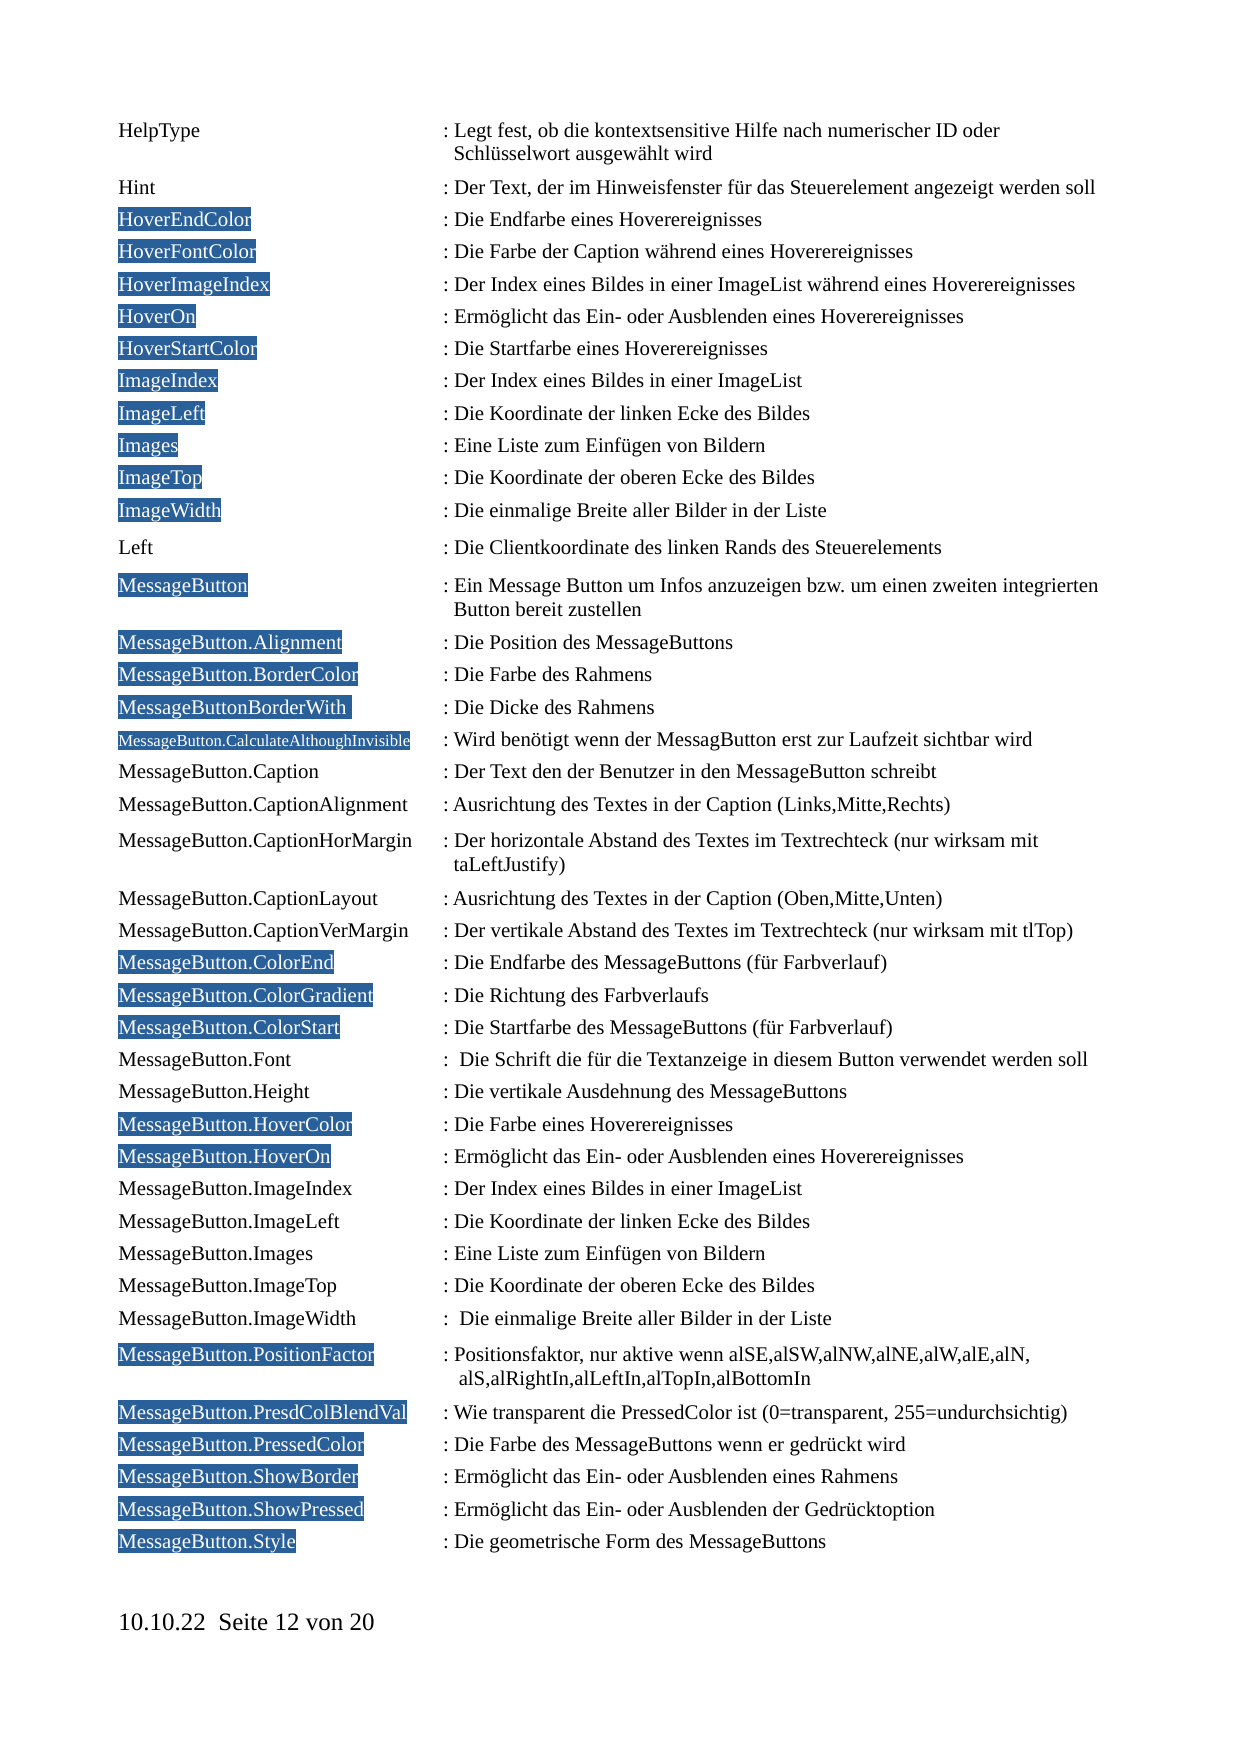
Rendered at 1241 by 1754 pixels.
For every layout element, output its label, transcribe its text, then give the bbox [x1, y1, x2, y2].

text MessageButton.Images : Eine Liste zum Einfügen von Bildern [118, 1246, 1122, 1264]
text HoverStartColor : Die Startfarbe eines Hoverereignisses [118, 341, 1122, 359]
text MessageButton.Font : Die Schrift die für die Textanzeige in diesem Button verwendet werden soll [118, 1052, 1122, 1070]
text MessageButton.Caption : Der Text den der Benutzer in den MessageButton schreibt [118, 764, 1122, 782]
text MessageButton.CaptionLayout : Ausrichtung des Textes in der Caption (Oben,Mitte,Unten) [118, 891, 1122, 909]
text MessageButton.ColorStart : Die Startfarbe des MessageButtons (für Farbverlauf) [118, 1020, 1122, 1038]
text MessageButton.HoverColor : Die Farbe eines Hoverereignisses [118, 1117, 1122, 1135]
text MessageButton.PresdColBlendVal : Wie transparent die PressedColor ist (0=transparent, 255=undurchsichtig) [118, 1405, 1122, 1423]
text MessageButton.CaptionAlignment : Ausrichtung des Textes in der Caption (Links,Mitte,Rechts) [118, 797, 1122, 814]
text ImageLeft : Die Koordinate der linken Ecke des Bildes [118, 406, 1122, 424]
text MessageButton.ImageWidth : Die einmalige Breite aller Bilder in der Liste [118, 1311, 1122, 1328]
text MessageButton.BorderColor : Die Farbe des Rahmens [118, 668, 1122, 685]
text ImageIndex : Der Index eines Bildes in einer ImageList [118, 374, 1122, 391]
text Images : Eine Liste zum Einfügen von Bildern [118, 438, 1122, 456]
text MessageButton.ColorGradient : Die Richtung des Farbverlaufs [118, 988, 1122, 1006]
text MessageButton.HoverOn : Ermöglicht das Ein- oder Ausblenden eines Hoverereignisses [118, 1149, 1122, 1167]
text MessageButton.Height : Die vertikale Ausdehnung des MessageButtons [118, 1085, 1122, 1102]
text ImageWidth : Die einmalige Breite aller Bilder in der Liste [118, 503, 1122, 521]
text MessageButton.ShowBorder : Ermöglicht das Ein- oder Ausblenden eines Rahmens [118, 1469, 1122, 1487]
text MessageButton.Alignment : Die Position des MessageButtons [118, 635, 1122, 653]
text MessageButton.CaptionHorMargin : Der horizontale Abstand des Textes im Textrechteck (nur wirksam mit taLeftJustify) [118, 829, 1122, 876]
text MessageButtonBorderWith : Die Dicke des Rahmens [118, 700, 1122, 718]
text MessageButton.CaptionVerMargin : Der vertikale Abstand des Textes im Textrechteck (nur wirksam mit tlTop) [118, 923, 1122, 941]
text MessageButton.PressedColor : Die Farbe des MessageButtons wenn er gedrückt wird [118, 1437, 1122, 1455]
text Left : Die Clientkoordinate des linken Rands des Steuerelements [118, 535, 1122, 559]
text HoverEndColor : Die Endfarbe eines Hoverereignisses [118, 212, 1122, 230]
text HoverFontColor : Die Farbe der Caption während eines Hoverereignisses [118, 244, 1122, 262]
text MessageButton.Style : Die geometrische Form des MessageButtons [118, 1534, 1122, 1552]
text HoverImageIndex : Der Index eines Bildes in einer ImageList während eines Hoverereignisses [118, 277, 1122, 294]
text MessageButton.ShowPressed : Ermöglicht das Ein- oder Ausblenden der Gedrücktoption [118, 1502, 1122, 1519]
text MessageButton.ImageTop : Die Koordinate der oberen Ecke des Bildes [118, 1278, 1122, 1296]
text MessageButton.ImageIndex : Der Index eines Bildes in einer ImageList [118, 1182, 1122, 1199]
text MessageButton.ColorEnd : Die Endfarbe des MessageButtons (für Farbverlauf) [118, 956, 1122, 973]
text MessageButton.CalculateAlthoughInvisible : Wird benötigt wenn der MessagButton erst zur Laufzeit sichtbar wird [118, 732, 1122, 750]
text MessageButton : Ein Message Button um Infos anzuzeigen bzw. um einen zweiten integrierten Button bereit zustellen [118, 573, 1122, 621]
text HelpType : Legt fest, ob die kontextsensitive Hilfe nach numerischer ID oder Schlüsselwort ausgewählt wird [118, 118, 1122, 165]
text MessageButton.ImageLeft : Die Koordinate der linken Ecke des Bildes [118, 1214, 1122, 1232]
text ImageTop : Die Koordinate der oberen Ecke des Bildes [118, 471, 1122, 488]
text MessageButton.PositionFactor : Positionsfaktor, nur aktive wenn alSE,alSW,alNW,alNE,alW,alE,alN, alS,alRightIn,alLeftIn,alTopIn,alBottomIn [118, 1343, 1122, 1390]
text HoverOn : Ermöglicht das Ein- oder Ausblenden eines Hoverereignisses [118, 309, 1122, 327]
text Hint : Der Text, der im Hinweisfenster für das Steuerelement angezeigt werden soll [118, 180, 1122, 198]
